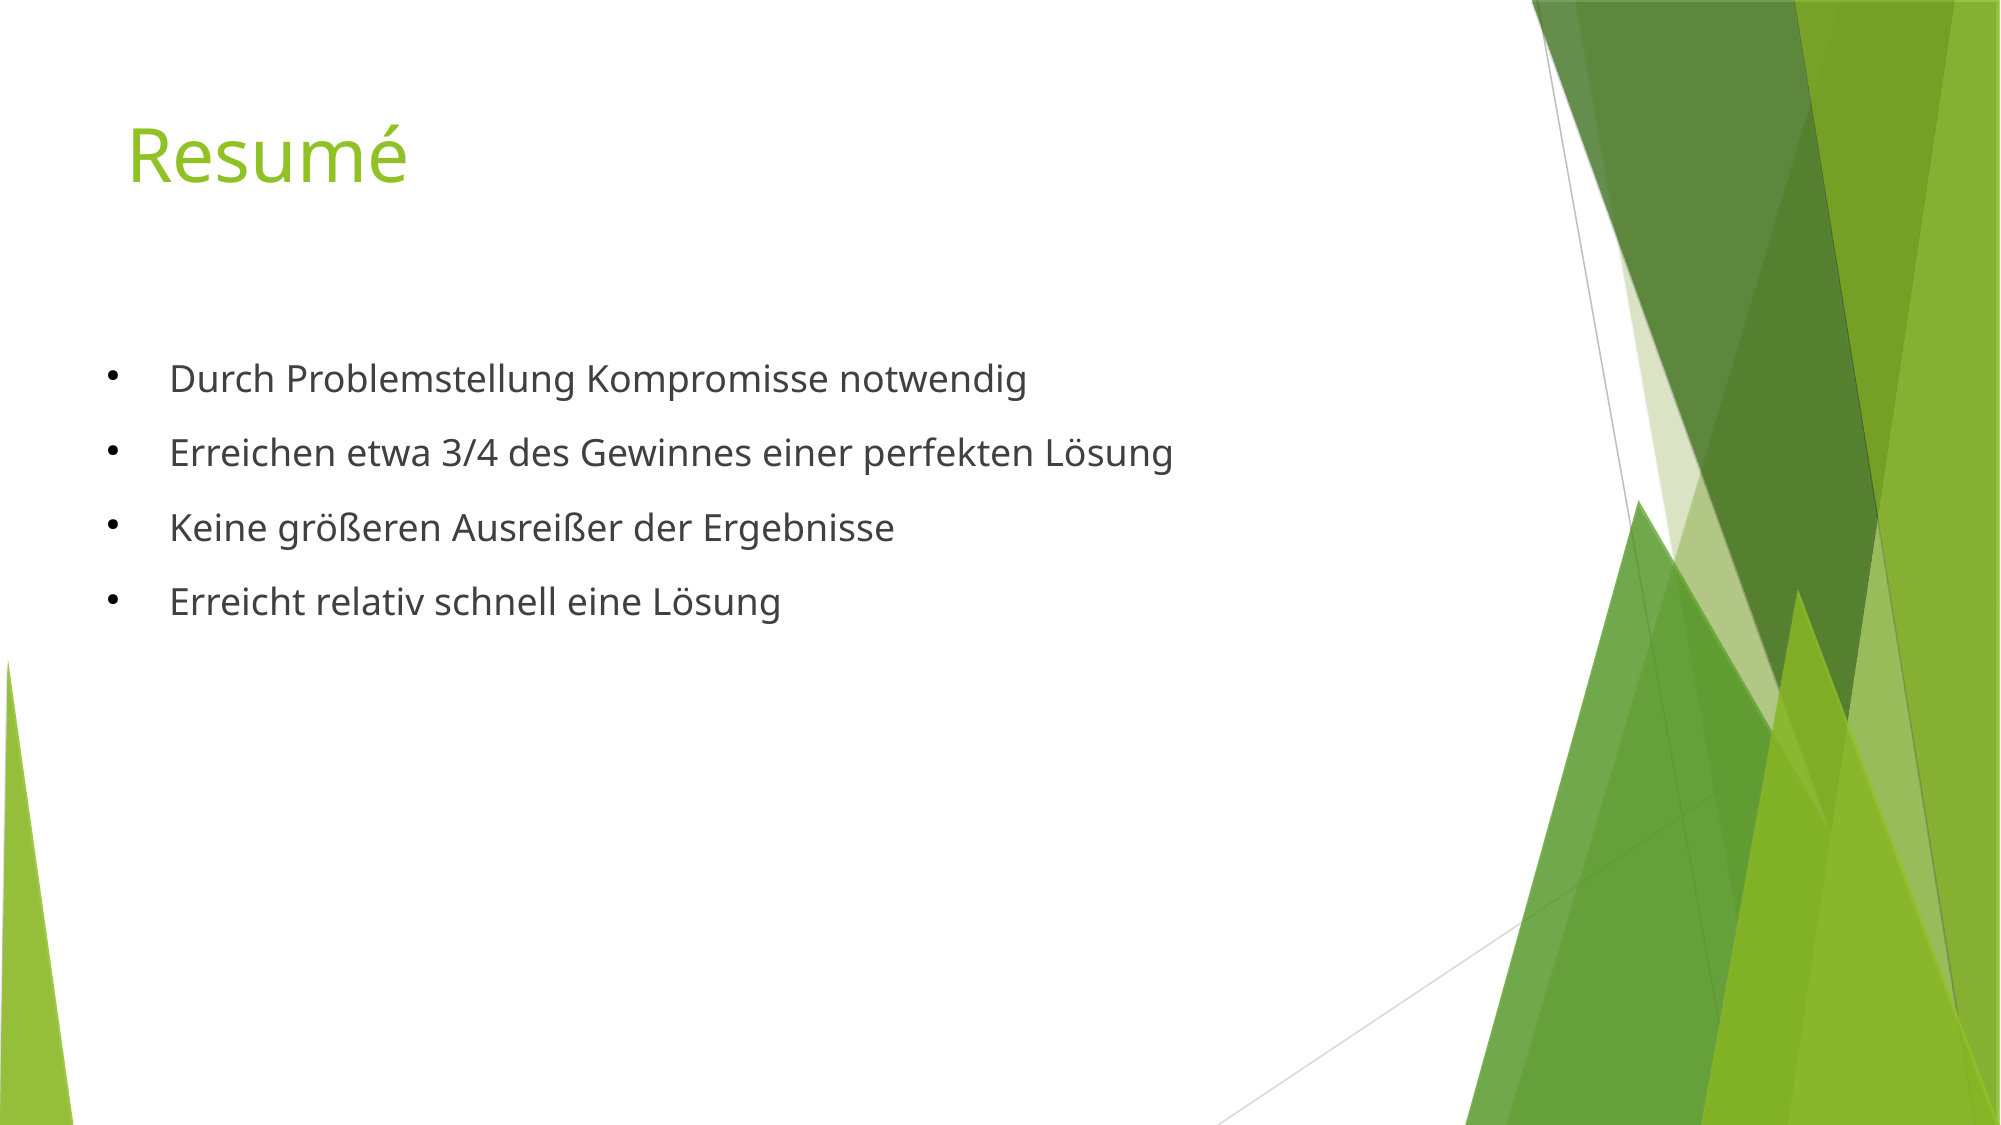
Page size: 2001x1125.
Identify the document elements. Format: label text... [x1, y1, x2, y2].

list Durch Problemstellung Kompromisse notwendig Erreichen etwa 3/4 des Gewinnes einer perfekten Lösung Keine größeren Ausreißer der Ergebnisse Erreicht relativ schnell eine Lösung [88, 354, 1412, 632]
title Resumé [111, 99, 1522, 317]
